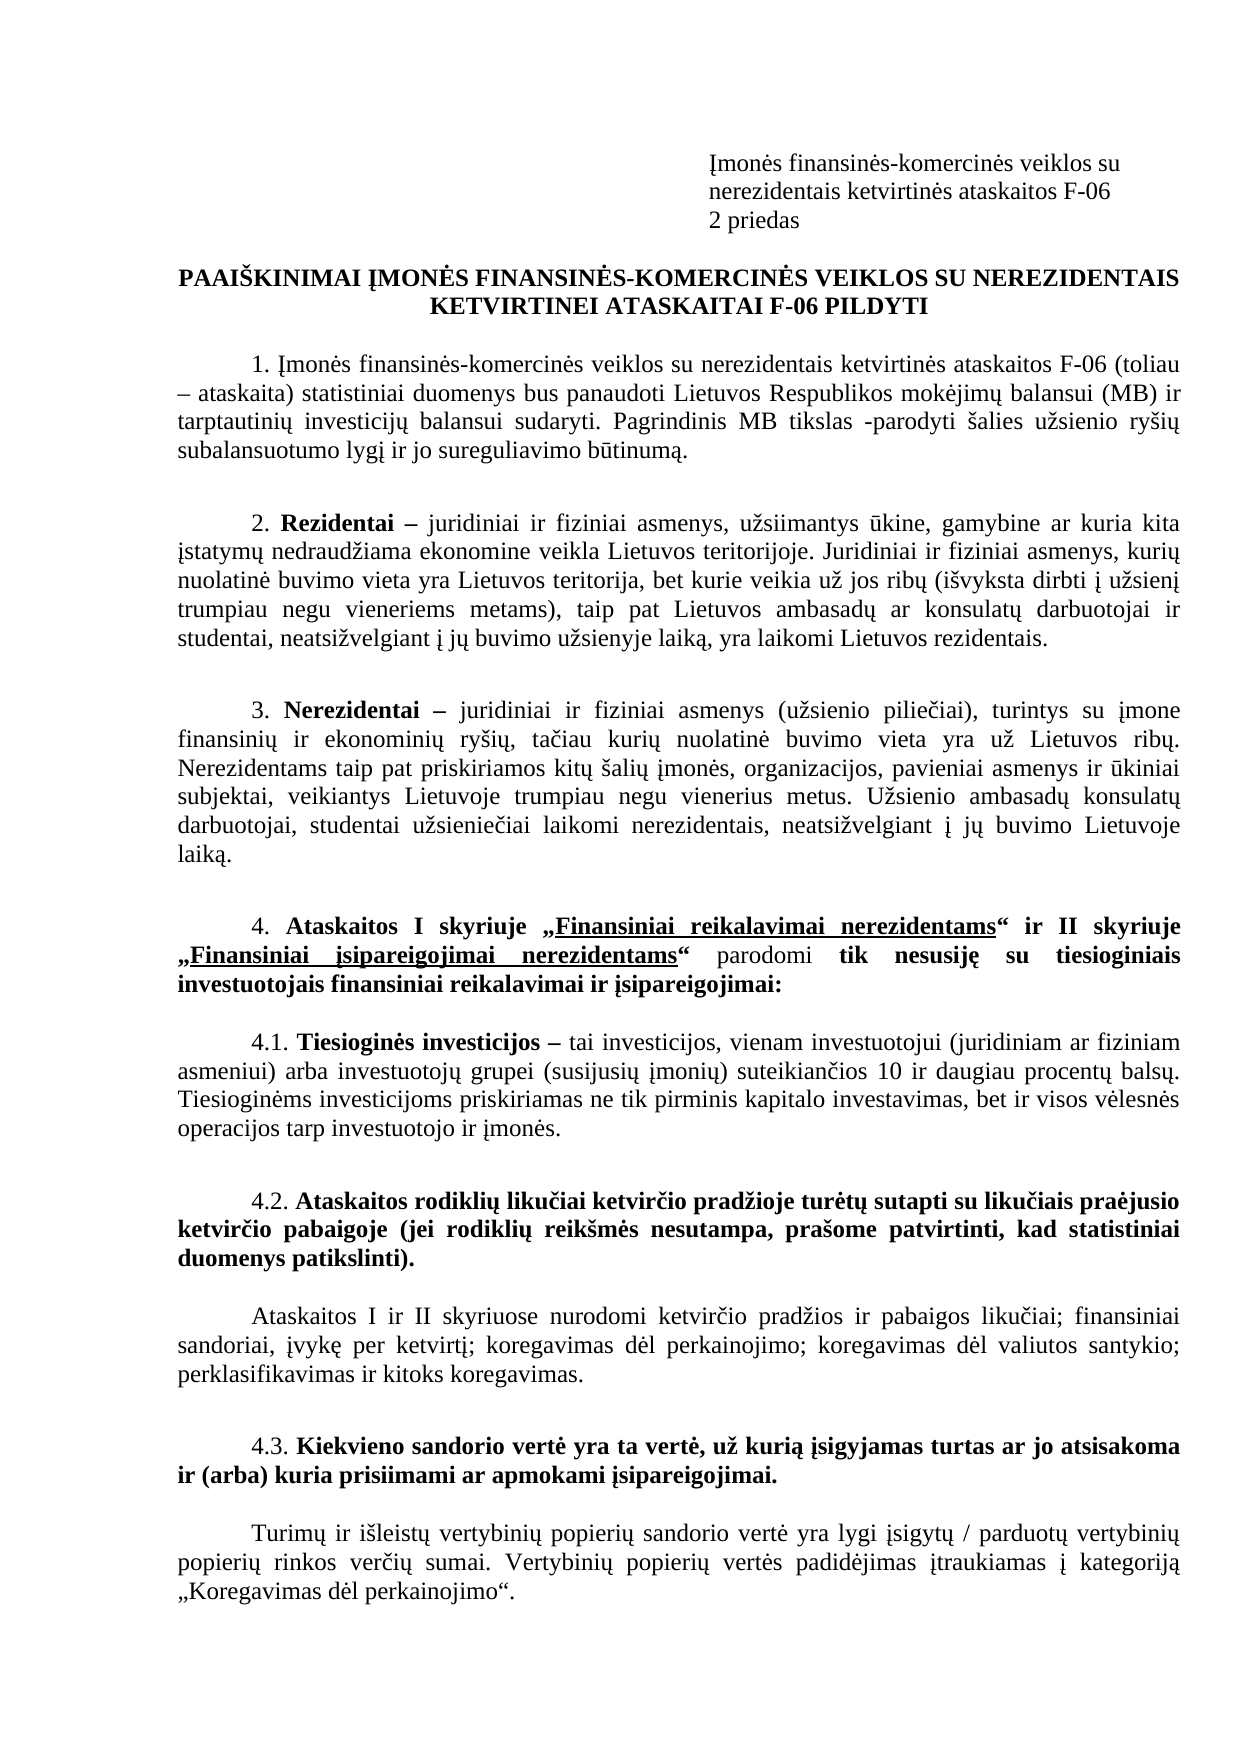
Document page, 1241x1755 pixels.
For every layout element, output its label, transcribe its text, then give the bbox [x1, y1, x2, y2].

text 1. Įmonės finansinės-komercinės veiklos su nerezidentais ketvirtinės ataskaitos F-06 (toliau – ataskaita) statistiniai duomenys bus panaudoti Lietuvos Respublikos mokėjimų balansui (MB) ir tarptautinių investicijų balansui sudaryti. Pagrindinis MB tikslas -parodyti šalies užsienio ryšių subalansuotumo lygį ir jo sureguliavimo būtinumą. [177, 349, 1181, 464]
text 4.1. Tiesioginės investicijos – tai investicijos, vienam investuotojui (juridiniam ar fiziniam asmeniui) arba investuotojų grupei (susijusių įmonių) suteikiančios 10 ir daugiau procentų balsų. Tiesioginėms investicijoms priskiriamas ne tik pirminis kapitalo investavimas, bet ir visos vėlesnės operacijos tarp investuotojo ir įmonės. [177, 1027, 1181, 1142]
text Įmonės finansinės-komercinės veiklos su [177, 148, 1181, 176]
text 4. Ataskaitos I skyriuje „Finansiniai reikalavimai nerezidentams“ ir II skyriuje „Finansiniai įsipareigojimai nerezidentams“ parodomi tik nesusiję su tiesioginiais investuotojais finansiniai reikalavimai ir įsipareigojimai: [177, 911, 1181, 998]
text 3. Nerezidentai – juridiniai ir fiziniai asmenys (užsienio piliečiai), turintys su įmone finansinių ir ekonominių ryšių, tačiau kurių nuolatinė buvimo vieta yra už Lietuvos ribų. Nerezidentams taip pat priskiriamos kitų šalių įmonės, organizacijos, pavieniai asmenys ir ūkiniai subjektai, veikiantys Lietuvoje trumpiau negu vienerius metus. Užsienio ambasadų konsulatų darbuotojai, studentai užsieniečiai laikomi nerezidentais, neatsižvelgiant į jų buvimo Lietuvoje laiką. [177, 695, 1181, 868]
text PAAIŠKINIMAI ĮMONĖS FINANSINĖS-KOMERCINĖS VEIKLOS SU NEREZIDENTAIS KETVIRTINEI ATASKAITAI F-06 PILDYTI [177, 263, 1181, 320]
text 4.2. Ataskaitos rodiklių likučiai ketvirčio pradžioje turėtų sutapti su likučiais praėjusio ketvirčio pabaigoje (jei rodiklių reikšmės nesutampa, prašome patvirtinti, kad statistiniai duomenys patikslinti). [177, 1186, 1181, 1272]
text 4.3. Kiekvieno sandorio vertė yra ta vertė, už kurią įsigyjamas turtas ar jo atsisakoma ir (arba) kuria prisiimami ar apmokami įsipareigojimai. [177, 1431, 1181, 1489]
text nerezidentais ketvirtinės ataskaitos F-06 [177, 176, 1181, 205]
text Turimų ir išleistų vertybinių popierių sandorio vertė yra lygi įsigytų / parduotų vertybinių popierių rinkos verčių sumai. Vertybinių popierių vertės padidėjimas įtraukiamas į kategoriją „Koregavimas dėl perkainojimo“. [177, 1518, 1181, 1604]
text Ataskaitos I ir II skyriuose nurodomi ketvirčio pradžios ir pabaigos likučiai; finansiniai sandoriai, įvykę per ketvirtį; koregavimas dėl perkainojimo; koregavimas dėl valiutos santykio; perklasifikavimas ir kitoks koregavimas. [177, 1301, 1181, 1388]
text 2. Rezidentai – juridiniai ir fiziniai asmenys, užsiimantys ūkine, gamybine ar kuria kita įstatymų nedraudžiama ekonomine veikla Lietuvos teritorijoje. Juridiniai ir fiziniai asmenys, kurių nuolatinė buvimo vieta yra Lietuvos teritorija, bet kurie veikia už jos ribų (išvyksta dirbti į užsienį trumpiau negu vieneriems metams), taip pat Lietuvos ambasadų ar konsulatų darbuotojai ir studentai, neatsižvelgiant į jų buvimo užsienyje laiką, yra laikomi Lietuvos rezidentais. [177, 508, 1181, 651]
text 2 priedas [177, 205, 1181, 234]
